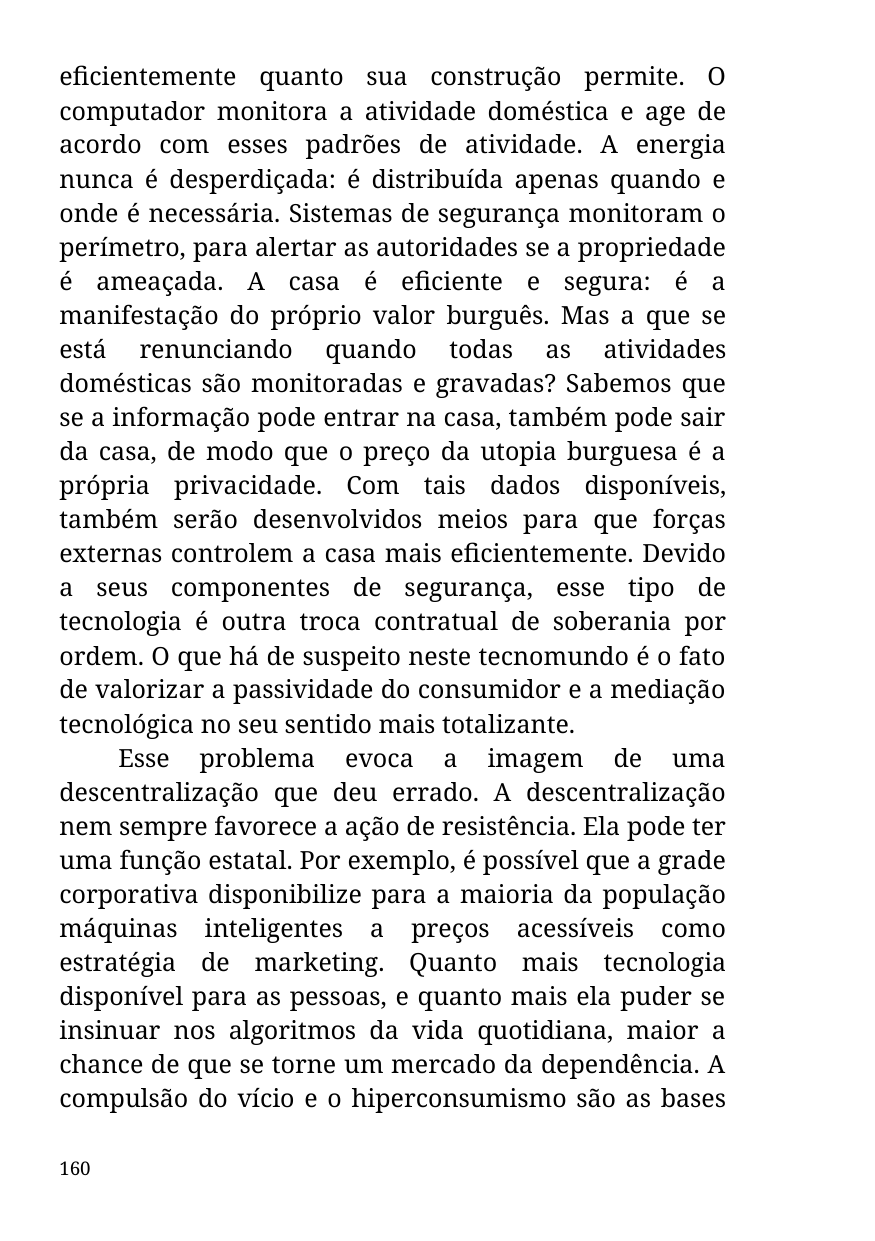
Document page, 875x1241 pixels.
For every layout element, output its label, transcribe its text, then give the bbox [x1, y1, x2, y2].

text Esse problema evoca a imagem de uma descentralização que deu errado. A descentralização nem sempre favorece a ação de resistência. Ela pode ter uma função estatal. Por exemplo, é possível que a grade corporativa disponibilize para a maioria da população máquinas inteligentes a preços acessíveis como estratégia de marketing. Quanto mais tecnologia disponível para as pessoas, e quanto mais ela puder se insinuar nos algoritmos da vida quotidiana, maior a chance de que se torne um mercado da dependência. A compulsão do vício e o hiperconsumismo são as bases [59, 740, 726, 1115]
text eficientemente quanto sua construção permite. O computador monitora a atividade doméstica e age de acordo com esses padrões de atividade. A energia nunca é desperdiçada: é distribuída apenas quando e onde é necessária. Sistemas de segurança monitoram o perímetro, para alertar as autoridades se a propriedade é ameaçada. A casa é eficiente e segura: é a manifestação do próprio valor burguês. Mas a que se está renunciando quando todas as atividades domésticas são monitoradas e gravadas? Sabemos que se a informação pode entrar na casa, também pode sair da casa, de modo que o preço da utopia burguesa é a própria privacidade. Com tais dados disponíveis, também serão desenvolvidos meios para que forças externas controlem a casa mais eficientemente. Devido a seus componentes de segurança, esse tipo de tecnologia é outra troca contratual de soberania por ordem. O que há de suspeito neste tecnomundo é o fato de valorizar a passividade do consumidor e a mediação tecnológica no seu sentido mais totalizante. [59, 59, 726, 740]
